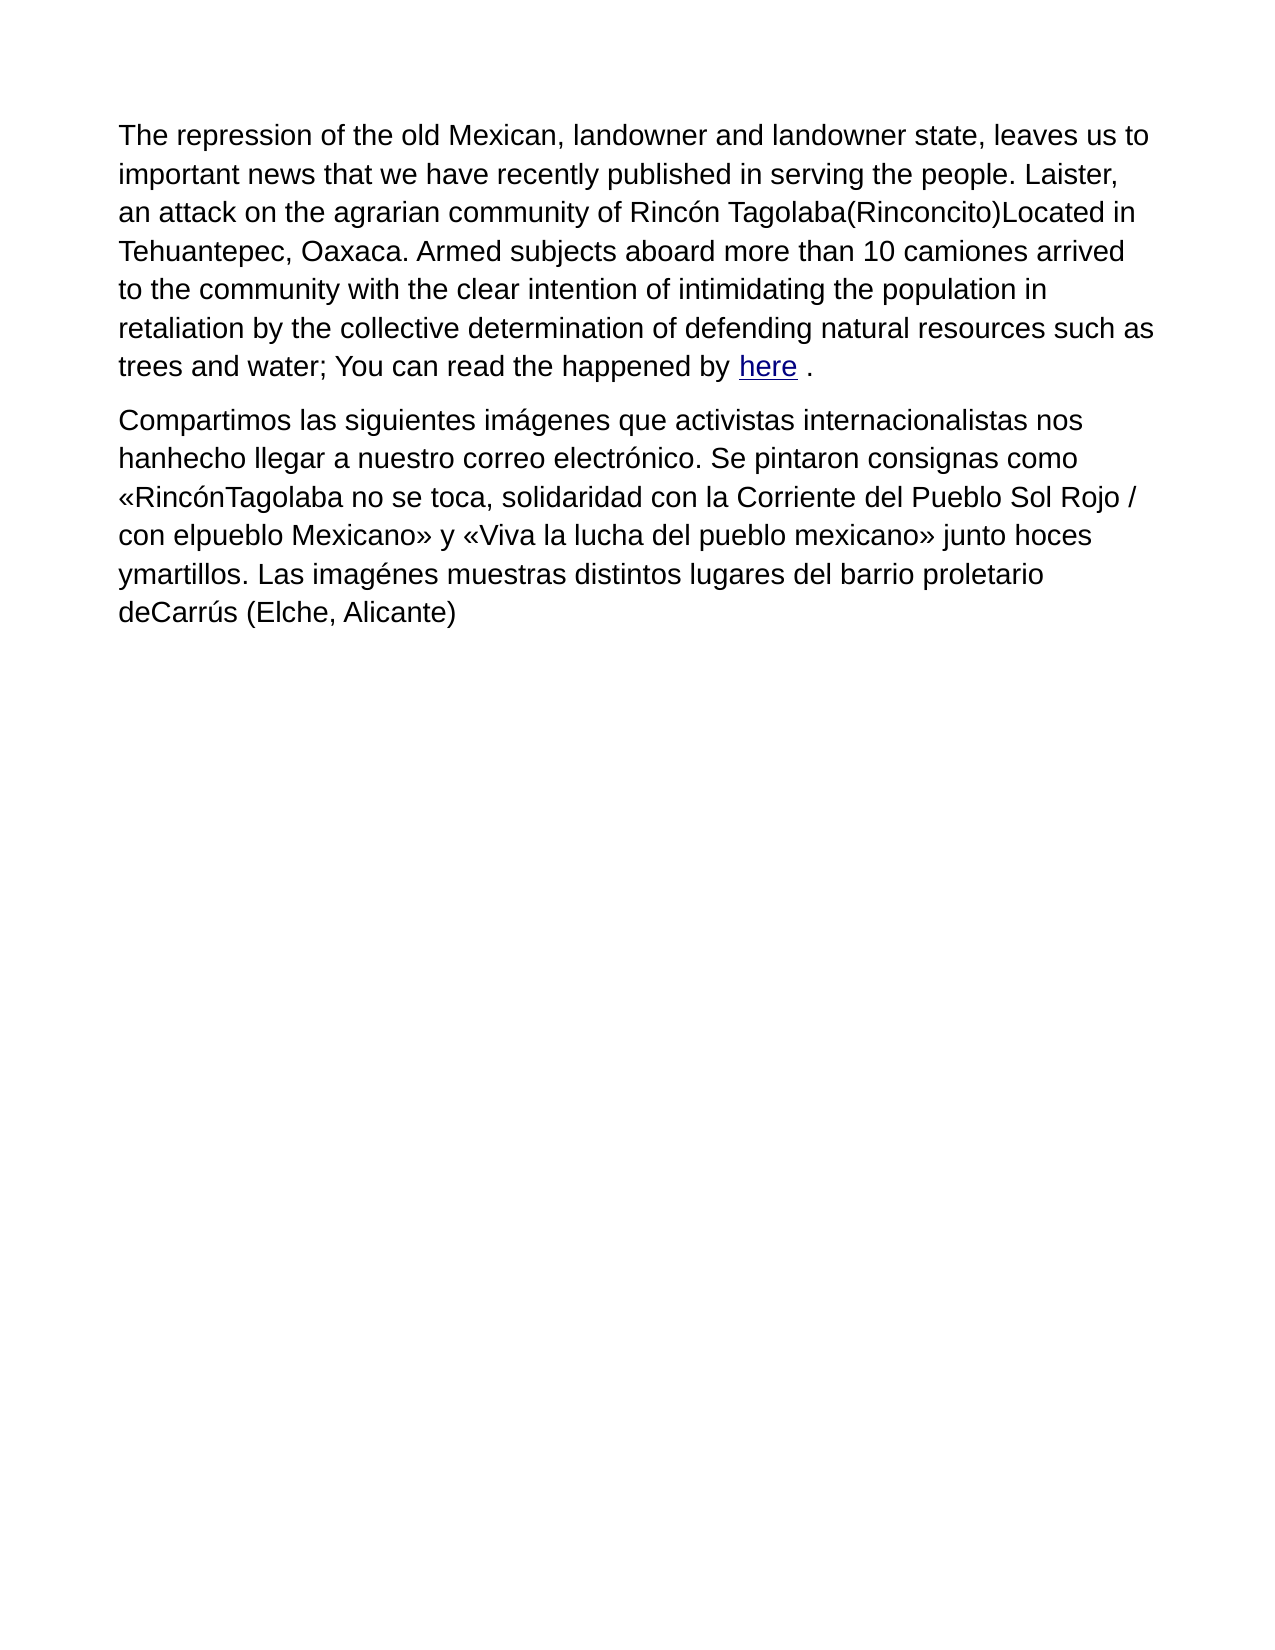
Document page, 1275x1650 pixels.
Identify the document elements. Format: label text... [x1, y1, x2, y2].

text The repression of the old Mexican, landowner and landowner state, leaves us to important news that we have recently published in serving the people. Laister, an attack on the agrarian community of Rincón Tagolaba(Rinconcito)Located in Tehuantepec, Oaxaca. Armed subjects aboard more than 10 camiones arrived to the community with the clear intention of intimidating the population in retaliation by the collective determination of defending natural resources such as trees and water; You can read the happened by here . [118, 118, 1157, 383]
text Compartimos las siguientes imágenes que activistas internacionalistas nos hanhecho llegar a nuestro correo electrónico. Se pintaron consignas como «RincónTagolaba no se toca, solidaridad con la Corriente del Pueblo Sol Rojo / con elpueblo Mexicano» y «Viva la lucha del pueblo mexicano» junto hoces ymartillos. Las imagénes muestras distintos lugares del barrio proletario deCarrús (Elche, Alicante) [118, 402, 1157, 629]
